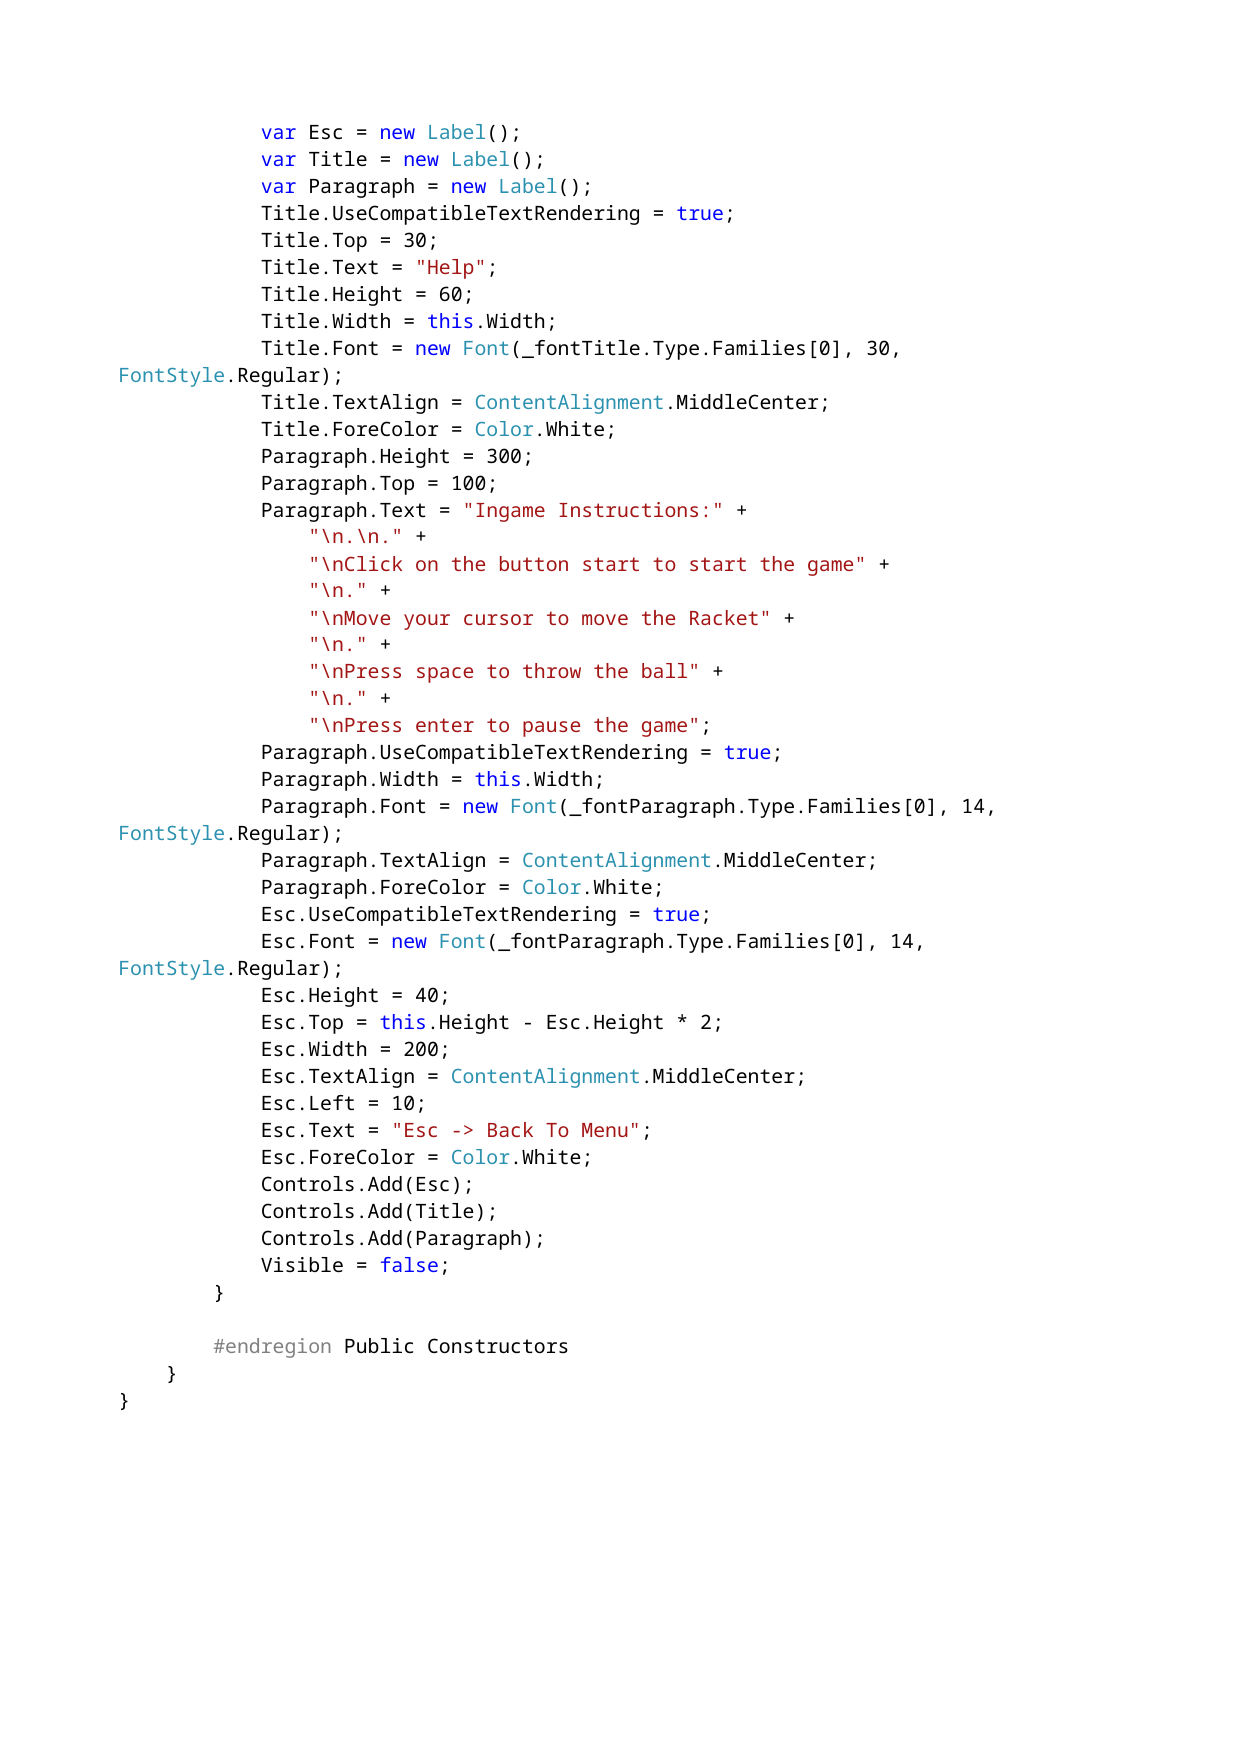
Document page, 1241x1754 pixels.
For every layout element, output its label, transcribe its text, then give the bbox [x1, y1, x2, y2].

text Esc.UseCompatibleTextRendering = true; [118, 901, 1122, 927]
text "\nPress enter to pause the game"; [118, 712, 1122, 739]
text Esc.ForeColor = Color.White; [118, 1143, 1122, 1170]
text } [118, 1359, 1122, 1386]
text Paragraph.ForeColor = Color.White; [118, 873, 1122, 901]
text Paragraph.Top = 100; [118, 469, 1122, 496]
text Visible = false; [118, 1251, 1122, 1278]
text "\n." + [118, 631, 1122, 658]
text "\nPress space to throw the ball" + [118, 658, 1122, 685]
text Paragraph.Text = "Ingame Instructions:" + [118, 496, 1122, 523]
text Esc.Width = 200; [118, 1035, 1122, 1062]
text Controls.Add(Title); [118, 1197, 1122, 1224]
text var Esc = new Label(); [118, 118, 1122, 145]
text Title.UseCompatibleTextRendering = true; [118, 199, 1122, 226]
text Title.Width = this.Width; [118, 307, 1122, 334]
text "\n." + [118, 685, 1122, 712]
text Paragraph.UseCompatibleTextRendering = true; [118, 739, 1122, 766]
text "\n.\n." + [118, 523, 1122, 550]
text Title.Top = 30; [118, 226, 1122, 253]
text } [118, 1278, 1122, 1305]
text Controls.Add(Paragraph); [118, 1224, 1122, 1251]
text Esc.Top = this.Height - Esc.Height * 2; [118, 1008, 1122, 1035]
text Paragraph.TextAlign = ContentAlignment.MiddleCenter; [118, 847, 1122, 873]
text "\nMove your cursor to move the Racket" + [118, 604, 1122, 631]
text "\n." + [118, 577, 1122, 604]
text "\nClick on the button start to start the game" + [118, 550, 1122, 577]
text Paragraph.Font = new Font(_fontParagraph.Type.Families[0], 14, FontStyle.Regular); [118, 793, 1122, 847]
text var Paragraph = new Label(); [118, 172, 1122, 199]
text Title.TextAlign = ContentAlignment.MiddleCenter; [118, 388, 1122, 415]
text Paragraph.Height = 300; [118, 442, 1122, 469]
text Title.ForeColor = Color.White; [118, 415, 1122, 442]
text Title.Font = new Font(_fontTitle.Type.Families[0], 30, FontStyle.Regular); [118, 334, 1122, 388]
text Esc.Text = "Esc -> Back To Menu"; [118, 1116, 1122, 1143]
text Title.Text = "Help"; [118, 253, 1122, 280]
text Controls.Add(Esc); [118, 1170, 1122, 1197]
text Esc.Font = new Font(_fontParagraph.Type.Families[0], 14, FontStyle.Regular); [118, 927, 1122, 981]
text Title.Height = 60; [118, 280, 1122, 307]
text Paragraph.Width = this.Width; [118, 766, 1122, 793]
text #endregion Public Constructors [118, 1332, 1122, 1359]
text Esc.Height = 40; [118, 981, 1122, 1008]
text Esc.Left = 10; [118, 1089, 1122, 1116]
text var Title = new Label(); [118, 145, 1122, 172]
text } [118, 1386, 1122, 1413]
text Esc.TextAlign = ContentAlignment.MiddleCenter; [118, 1062, 1122, 1089]
